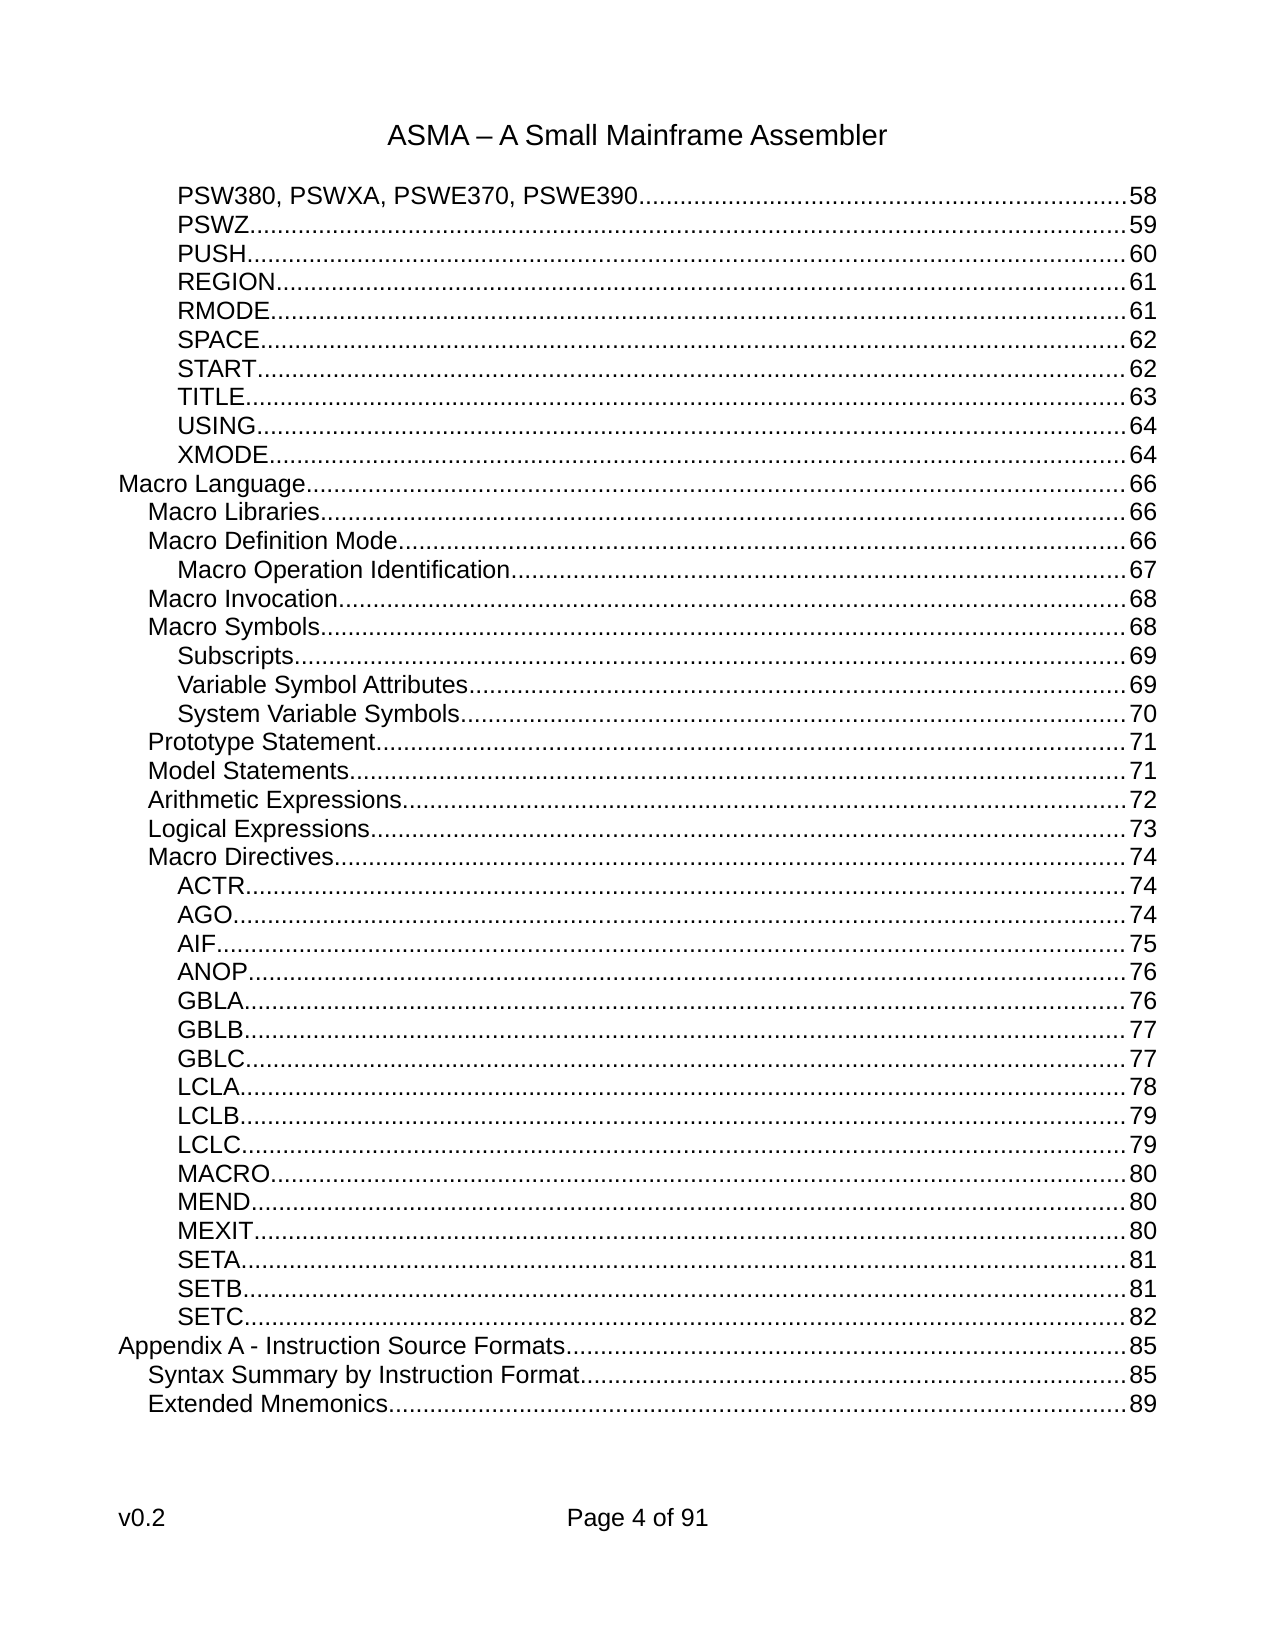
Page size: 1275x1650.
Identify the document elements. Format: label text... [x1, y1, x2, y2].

text Macro Invocation 68 [148, 584, 1157, 612]
text Syntax Summary by Instruction Format 85 [148, 1360, 1157, 1389]
text Macro Directives 74 [148, 842, 1157, 871]
text XMODE 64 [177, 440, 1157, 469]
text AGO 74 [177, 900, 1157, 929]
text RMODE 61 [177, 296, 1157, 325]
text SETA 81 [177, 1245, 1157, 1274]
text Macro Operation Identification 67 [177, 555, 1157, 584]
text LCLC 79 [177, 1130, 1157, 1159]
text Macro Symbols 68 [148, 612, 1157, 641]
text Logical Expressions 73 [148, 814, 1157, 842]
text ACTR 74 [177, 871, 1157, 900]
text Extended Mnemonics 89 [148, 1389, 1157, 1417]
text USING 64 [177, 411, 1157, 440]
text GBLB 77 [177, 1015, 1157, 1044]
text GBLC 77 [177, 1044, 1157, 1072]
text Macro Libraries 66 [148, 497, 1157, 526]
text MEND 80 [177, 1187, 1157, 1216]
text ANOP 76 [177, 957, 1157, 986]
text LCLB 79 [177, 1101, 1157, 1130]
text REGION 61 [177, 267, 1157, 296]
text Model Statements 71 [148, 756, 1157, 785]
text Subscripts 69 [177, 641, 1157, 670]
text TITLE 63 [177, 382, 1157, 411]
text MACRO 80 [177, 1159, 1157, 1187]
text Variable Symbol Attributes 69 [177, 670, 1157, 699]
text Arithmetic Expressions 72 [148, 785, 1157, 814]
text PUSH 60 [177, 239, 1157, 267]
text SPACE 62 [177, 325, 1157, 354]
text MEXIT 80 [177, 1216, 1157, 1245]
text LCLA 78 [177, 1072, 1157, 1101]
text Macro Definition Mode 66 [148, 526, 1157, 555]
text AIF 75 [177, 929, 1157, 957]
text System Variable Symbols 70 [177, 699, 1157, 727]
text SETC 82 [177, 1302, 1157, 1331]
text PSW380, PSWXA, PSWE370, PSWE390 58 [177, 181, 1157, 210]
text GBLA 76 [177, 986, 1157, 1015]
text Appendix A - Instruction Source Formats 85 [118, 1331, 1157, 1360]
text PSWZ 59 [177, 210, 1157, 239]
text START 62 [177, 354, 1157, 382]
text SETB 81 [177, 1274, 1157, 1302]
text Macro Language 66 [118, 469, 1157, 497]
text Prototype Statement 71 [148, 727, 1157, 756]
